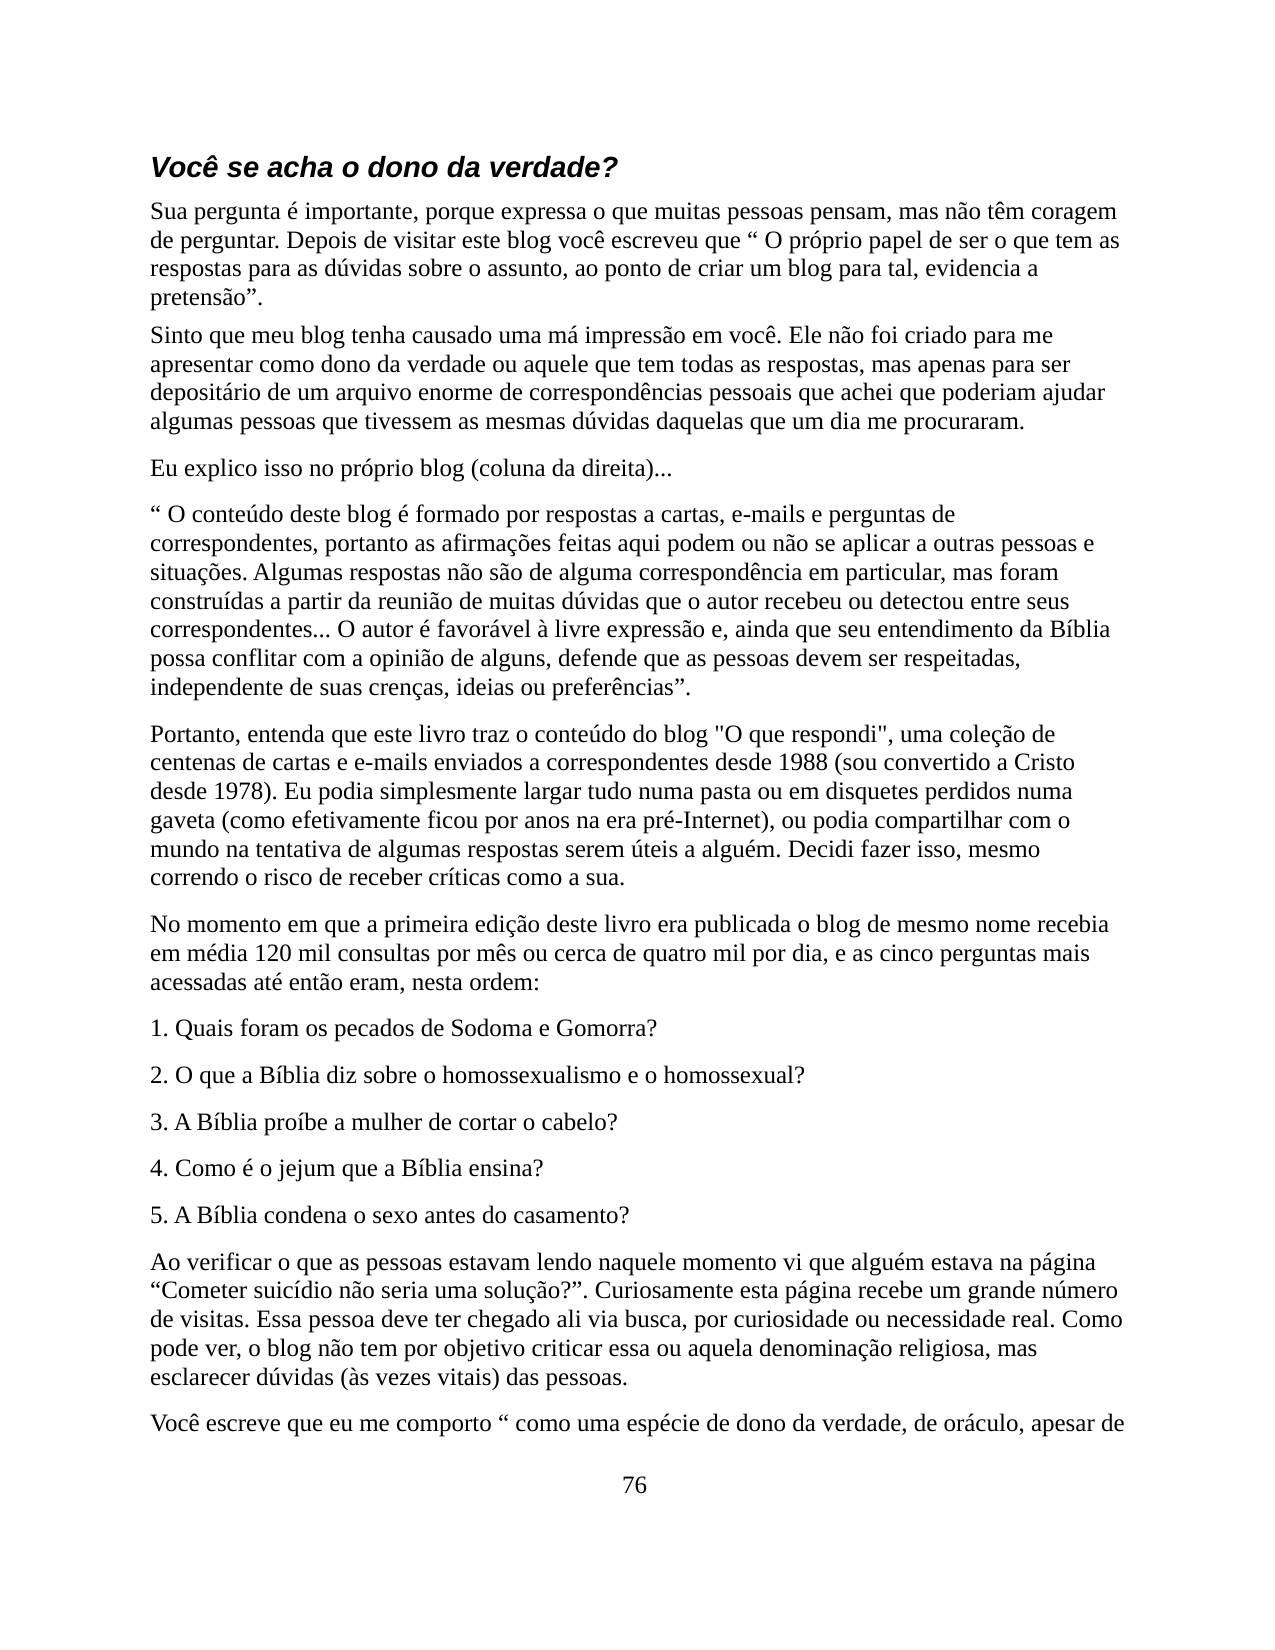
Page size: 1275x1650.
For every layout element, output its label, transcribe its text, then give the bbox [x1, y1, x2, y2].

text 4. Como é o jejum que a Bíblia ensina? [150, 1153, 1125, 1182]
text “ O conteúdo deste blog é formado por respostas a cartas, e-mails e perguntas de correspondentes, portanto as afirmações feitas aqui podem ou não se aplicar a outras pessoas e situações. Algumas respostas não são de alguma correspondência em particular, mas foram construídas a partir da reunião de muitas dúvidas que o autor recebeu ou detectou entre seus correspondentes... O autor é favorável à livre expressão e, ainda que seu entendimento da Bíblia possa conflitar com a opinião de alguns, defende que as pessoas devem ser respeitadas, independente de suas crenças, ideias ou preferências”. [150, 499, 1125, 701]
text Sinto que meu blog tenha causado uma má impressão em você. Ele não foi criado para me apresentar como dono da verdade ou aquele que tem todas as respostas, mas apenas para ser depositário de um arquivo enorme de correspondências pessoais que achei que poderiam ajudar algumas pessoas que tivessem as mesmas dúvidas daquelas que um dia me procuraram. [150, 320, 1125, 435]
text Ao verificar o que as pessoas estavam lendo naquele momento vi que alguém estava na página “Cometer suicídio não seria uma solução?”. Curiosamente esta página recebe um grande número de visitas. Essa pessoa deve ter chegado ali via busca, por curiosidade ou necessidade real. Como pode ver, o blog não tem por objetivo criticar essa ou aquela denominação religiosa, mas esclarecer dúvidas (às vezes vitais) das pessoas. [150, 1247, 1125, 1390]
text Você escreve que eu me comporto “ como uma espécie de dono da verdade, de oráculo, apesar de [150, 1408, 1125, 1437]
text 2. O que a Bíblia diz sobre o homossexualismo e o homossexual? [150, 1060, 1125, 1089]
text 1. Quais foram os pecados de Sodoma e Gomorra? [150, 1013, 1125, 1042]
text Eu explico isso no próprio blog (coluna da direita)... [150, 453, 1125, 482]
text No momento em que a primeira edição deste livro era publicada o blog de mesmo nome recebia em média 120 mil consultas por mês ou cerca de quatro mil por dia, e as cinco perguntas mais acessadas até então eram, nesta ordem: [150, 909, 1125, 995]
subtitle Você se acha o dono da verdade? [150, 150, 1125, 183]
text 3. A Bíblia proíbe a mulher de cortar o cabelo? [150, 1107, 1125, 1135]
text Portanto, entenda que este livro traz o conteúdo do blog "O que respondi", uma coleção de centenas de cartas e e-mails enviados a correspondentes desde 1988 (sou convertido a Cristo desde 1978). Eu podia simplesmente largar tudo numa pasta ou em disquetes perdidos numa gaveta (como efetivamente ficou por anos na era pré-Internet), ou podia compartilhar com o mundo na tentativa de algumas respostas serem úteis a alguém. Decidi fazer isso, mesmo correndo o risco de receber críticas como a sua. [150, 719, 1125, 891]
text Sua pergunta é importante, porque expressa o que muitas pessoas pensam, mas não têm coragem de perguntar. Depois de visitar este blog você escreveu que “ O próprio papel de ser o que tem as respostas para as dúvidas sobre o assunto, ao ponto de criar um blog para tal, evidencia a pretensão”. [150, 196, 1125, 311]
text 5. A Bíblia condena o sexo antes do casamento? [150, 1200, 1125, 1229]
